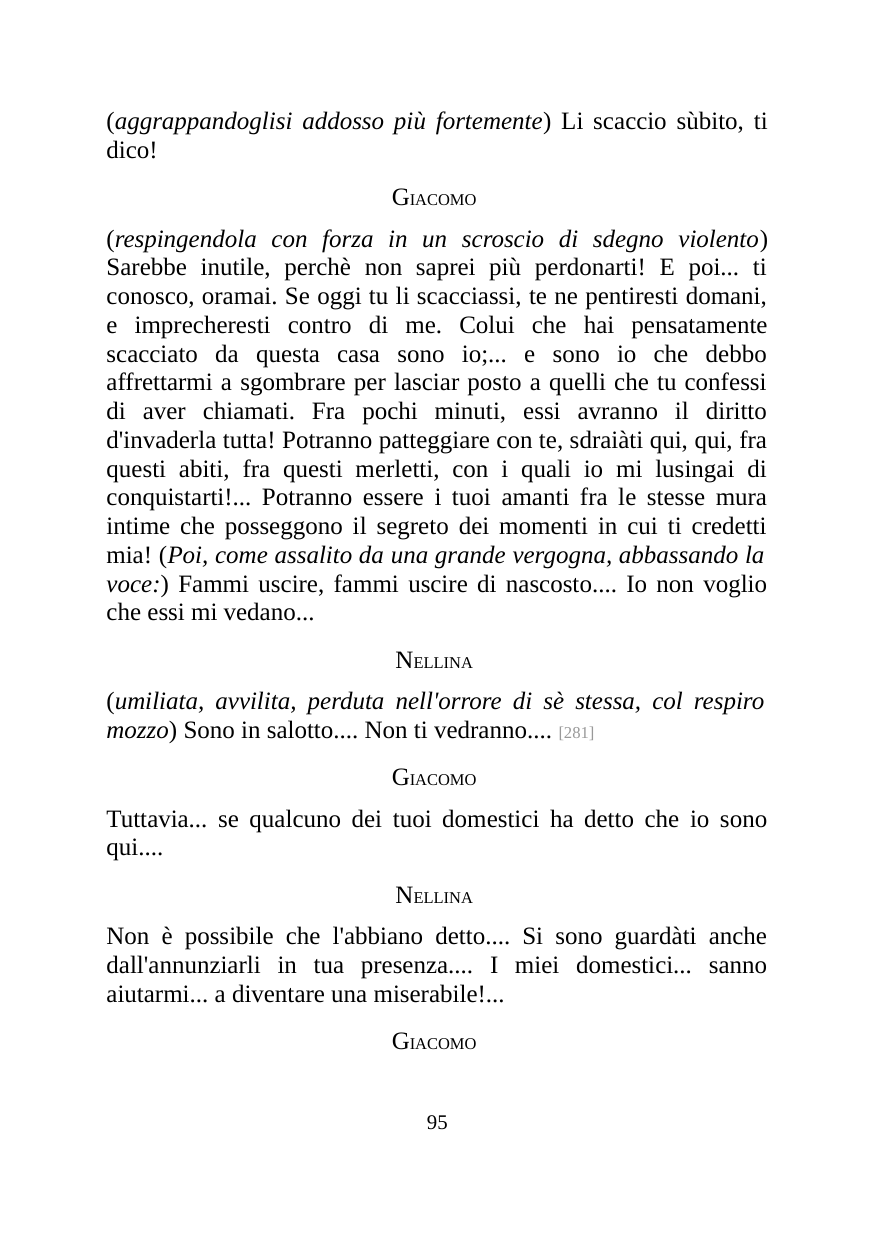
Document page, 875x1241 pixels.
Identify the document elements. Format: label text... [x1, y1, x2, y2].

text Tuttavia... se qualcuno dei tuoi domestici ha detto che io sono qui.... [106, 804, 768, 861]
text (respingendola con forza in un scroscio di sdegno violento) Sarebbe inutile, perchè non saprei più perdonarti! E poi... ti conosco, oramai. Se oggi tu li scacciassi, te ne pentiresti domani, e imprecheresti contro di me. Colui che hai pensatamente scacciato da questa casa sono io;... e sono io che debbo affrettarmi a sgombrare per lasciar posto a quelli che tu confessi di aver chiamati. Fra pochi minuti, essi avranno il diritto d'invaderla tutta! Potranno patteggiare con te, sdraiàti qui, qui, fra questi abiti, fra questi merletti, con i quali io mi lusingai di conquistarti!... Potranno essere i tuoi amanti fra le stesse mura intime che posseggono il segreto dei momenti in cui ti credetti mia! (Poi, come assalito da una grande vergogna, abbassando la voce:) Fammi uscire, fammi uscire di nascosto.... Io non voglio che essi mi vedano... [106, 224, 768, 626]
text Giacomo [106, 1026, 768, 1055]
text Nellina [106, 880, 768, 909]
text Giacomo [106, 182, 768, 211]
text Nellina [106, 645, 768, 674]
text (aggrappandoglisi addosso più fortemente) Li scaccio sùbito, ti dico! [106, 106, 768, 164]
text (umiliata, avvilita, perduta nell'orrore di sè stessa, col respiro mozzo) Sono in salotto.... Non ti vedranno.... [281] [106, 686, 768, 744]
text Non è possibile che l'abbiano detto.... Si sono guardàti anche dall'annunziarli in tua presenza.... I miei domestici... sanno aiutarmi... a diventare una miserabile!... [106, 921, 768, 1007]
text Giacomo [106, 762, 768, 791]
